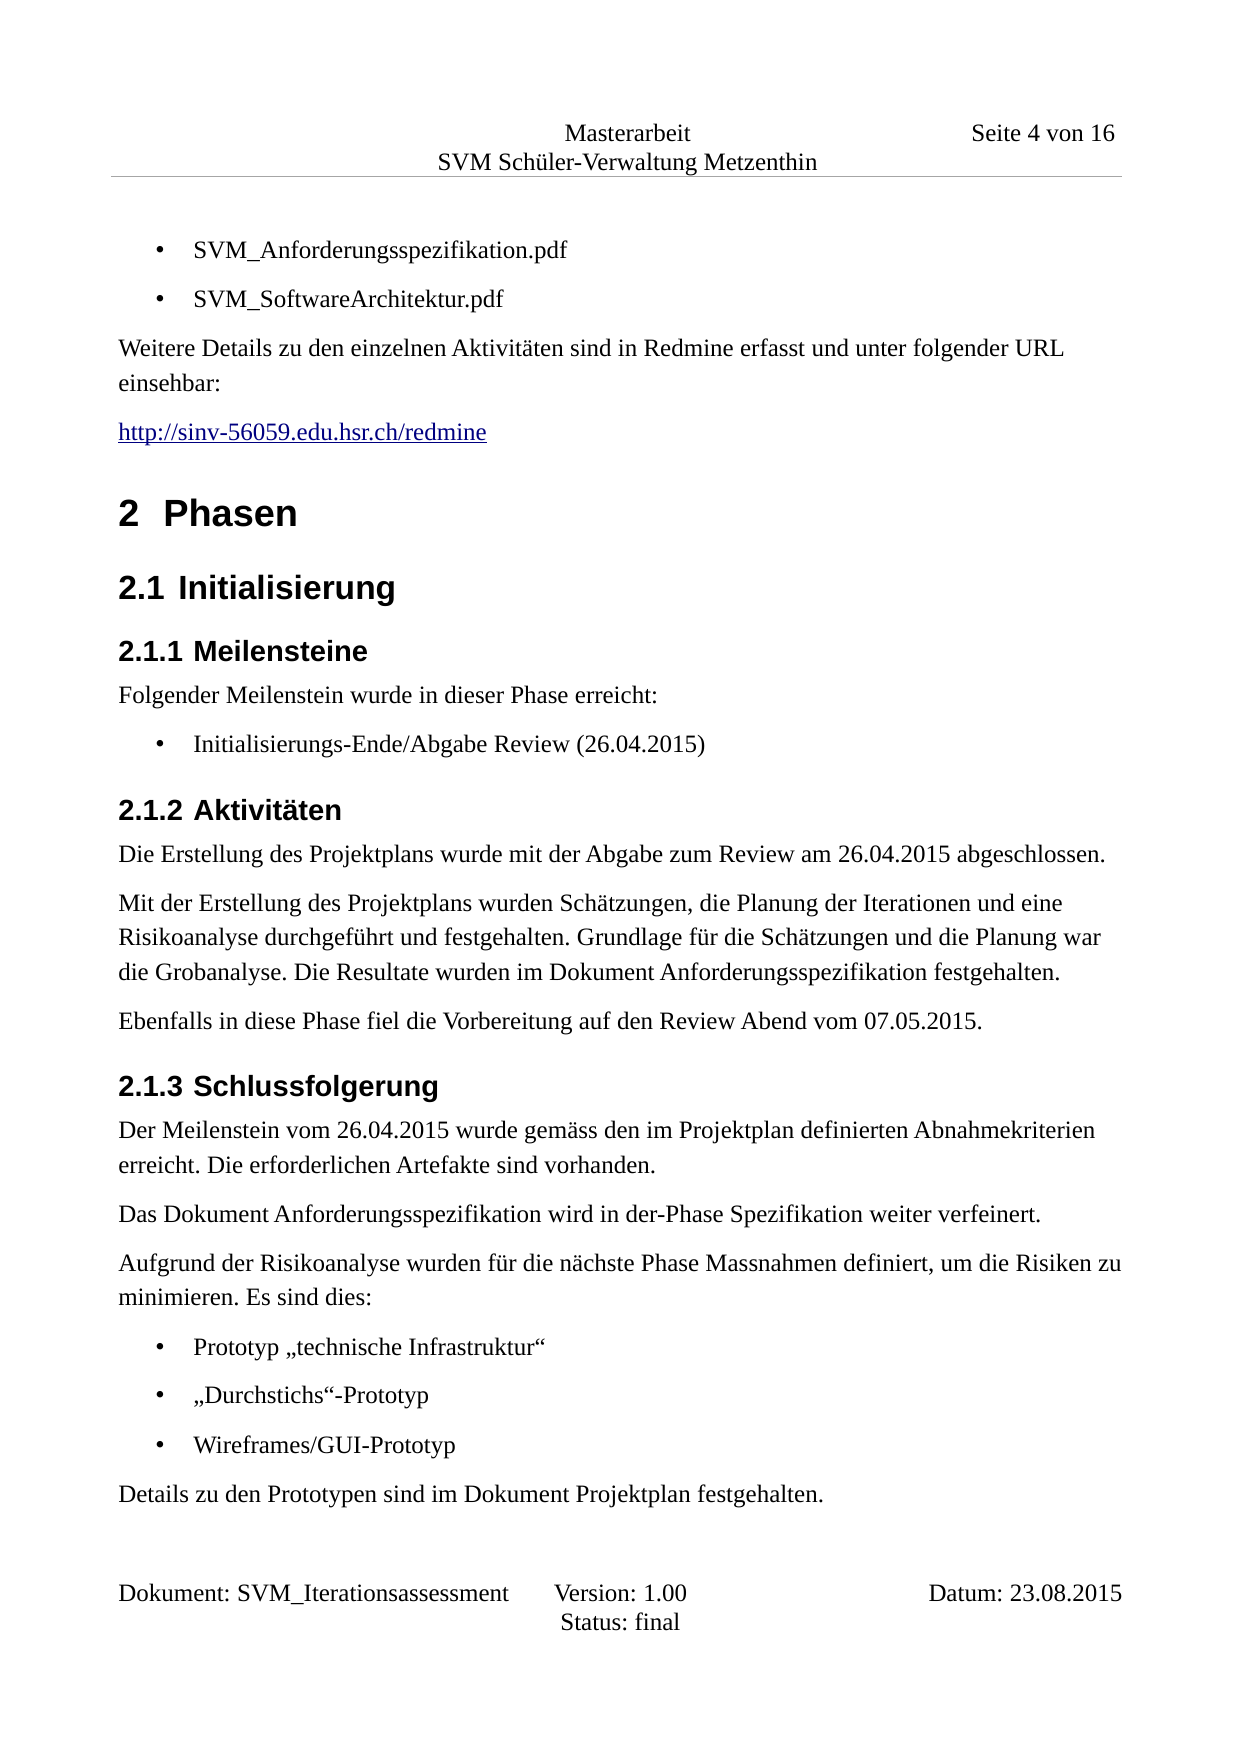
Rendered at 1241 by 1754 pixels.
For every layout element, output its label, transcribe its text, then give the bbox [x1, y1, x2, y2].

subtitle Initialisierung [118, 568, 1122, 607]
list SVM_SoftwareArchitektur.pdf [156, 284, 1122, 313]
list Prototyp „technische Infrastruktur“ [156, 1332, 1122, 1360]
subtitle Meilensteine [118, 634, 1122, 667]
subtitle Phasen [118, 491, 1122, 535]
text Das Dokument Anforderungsspezifikation wird in der-Phase Spezifikation weiter verfeinert. [118, 1199, 1122, 1228]
text http://sinv-56059.edu.hsr.ch/redmine [118, 417, 1122, 446]
subtitle Aktivitäten [118, 793, 1122, 826]
list Wireframes/GUI-Prototyp [156, 1430, 1122, 1458]
text Der Meilenstein vom 26.04.2015 wurde gemäss den im Projektplan definierten Abnahmekriterien erreicht. Die erforderlichen Artefakte sind vorhanden. [118, 1115, 1122, 1179]
text Weitere Details zu den einzelnen Aktivitäten sind in Redmine erfasst und unter folgender URL einsehbar: [118, 333, 1122, 397]
text Folgender Meilenstein wurde in dieser Phase erreicht: [118, 680, 1122, 709]
text Details zu den Prototypen sind im Dokument Projektplan festgehalten. [118, 1479, 1122, 1507]
text Die Erstellung des Projektplans wurde mit der Abgabe zum Review am 26.04.2015 abgeschlossen. [118, 839, 1122, 867]
list „Durchstichs“-Prototyp [156, 1381, 1122, 1409]
list SVM_Anforderungsspezifikation.pdf [156, 235, 1122, 264]
text Ebenfalls in diese Phase fiel die Vorbereitung auf den Review Abend vom 07.05.2015. [118, 1006, 1122, 1034]
subtitle Schlussfolgerung [118, 1069, 1122, 1103]
text Mit der Erstellung des Projektplans wurden Schätzungen, die Planung der Iterationen und eine Risikoanalyse durchgeführt und festgehalten. Grundlage für die Schätzungen und die Planung war die Grobanalyse. Die Resultate wurden im Dokument Anforderungsspezifikation festgehalten. [118, 888, 1122, 985]
text Aufgrund der Risikoanalyse wurden für die nächste Phase Massnahmen definiert, um die Risiken zu minimieren. Es sind dies: [118, 1248, 1122, 1311]
list Initialisierungs-Ende/Abgabe Review (26.04.2015) [156, 729, 1122, 758]
